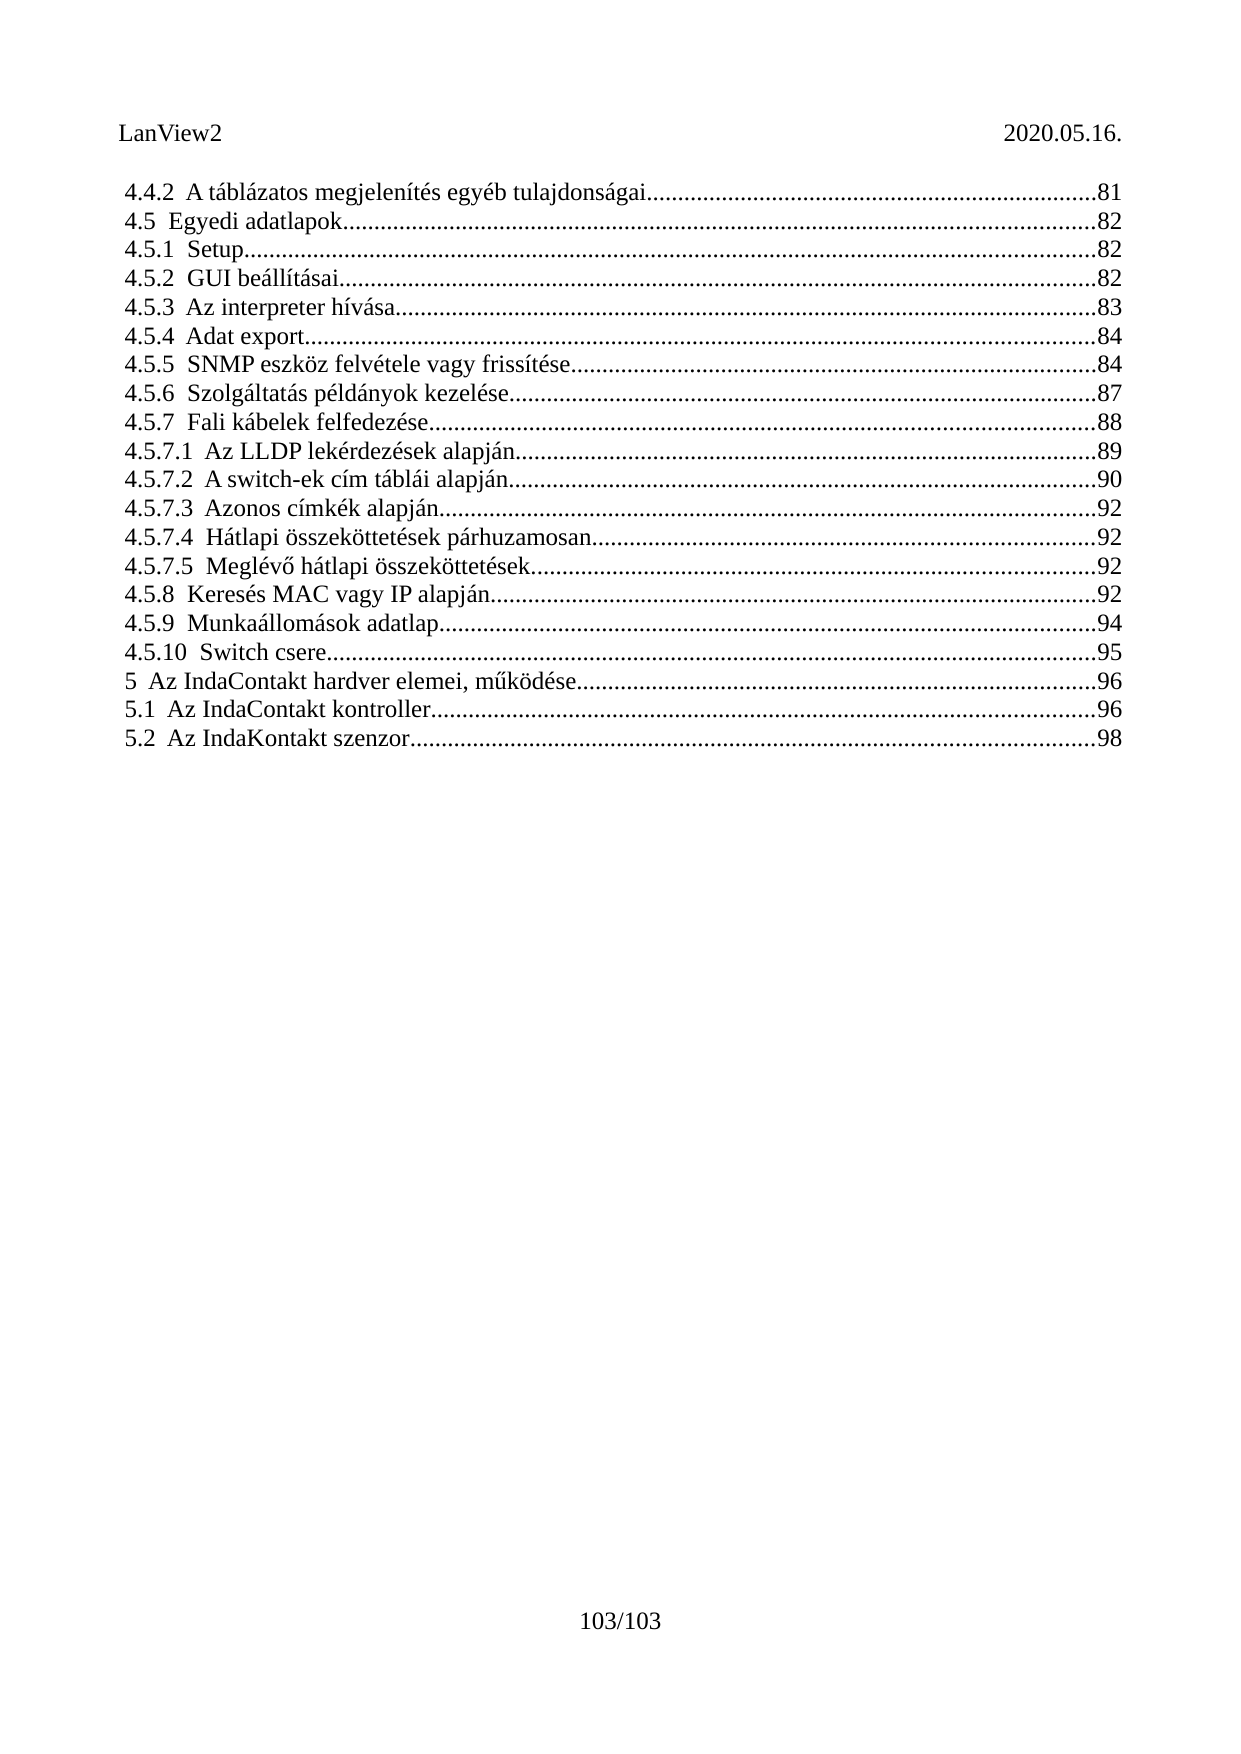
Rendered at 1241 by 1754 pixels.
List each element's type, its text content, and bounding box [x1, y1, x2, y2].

text 4.4.2 A táblázatos megjelenítés egyéb tulajdonságai 81 [118, 177, 1122, 206]
text 4.5.6 Szolgáltatás példányok kezelése 87 [118, 378, 1122, 407]
text 5.2 Az IndaKontakt szenzor 98 [118, 723, 1122, 752]
text 4.5.4 Adat export 84 [118, 321, 1122, 349]
text 4.5.7.2 A switch-ek cím táblái alapján 90 [118, 464, 1122, 493]
text 4.5 Egyedi adatlapok 82 [118, 206, 1122, 234]
text 4.5.5 SNMP eszköz felvétele vagy frissítése 84 [118, 349, 1122, 378]
text 4.5.7.5 Meglévő hátlapi összeköttetések. 92 [118, 551, 1122, 579]
text 5 Az IndaContakt hardver elemei, működése 96 [118, 666, 1122, 694]
text 5.1 Az IndaContakt kontroller 96 [118, 694, 1122, 723]
text 4.5.3 Az interpreter hívása 83 [118, 292, 1122, 321]
text 4.5.10 Switch csere 95 [118, 637, 1122, 666]
text 4.5.9 Munkaállomások adatlap 94 [118, 608, 1122, 637]
text 4.5.2 GUI beállításai 82 [118, 263, 1122, 292]
text 4.5.7 Fali kábelek felfedezése 88 [118, 407, 1122, 436]
text 4.5.7.3 Azonos címkék alapján 92 [118, 493, 1122, 522]
text 4.5.8 Keresés MAC vagy IP alapján 92 [118, 579, 1122, 608]
text 4.5.1 Setup 82 [118, 234, 1122, 263]
text 4.5.7.1 Az LLDP lekérdezések alapján 89 [118, 436, 1122, 464]
text 4.5.7.4 Hátlapi összeköttetések párhuzamosan 92 [118, 522, 1122, 551]
